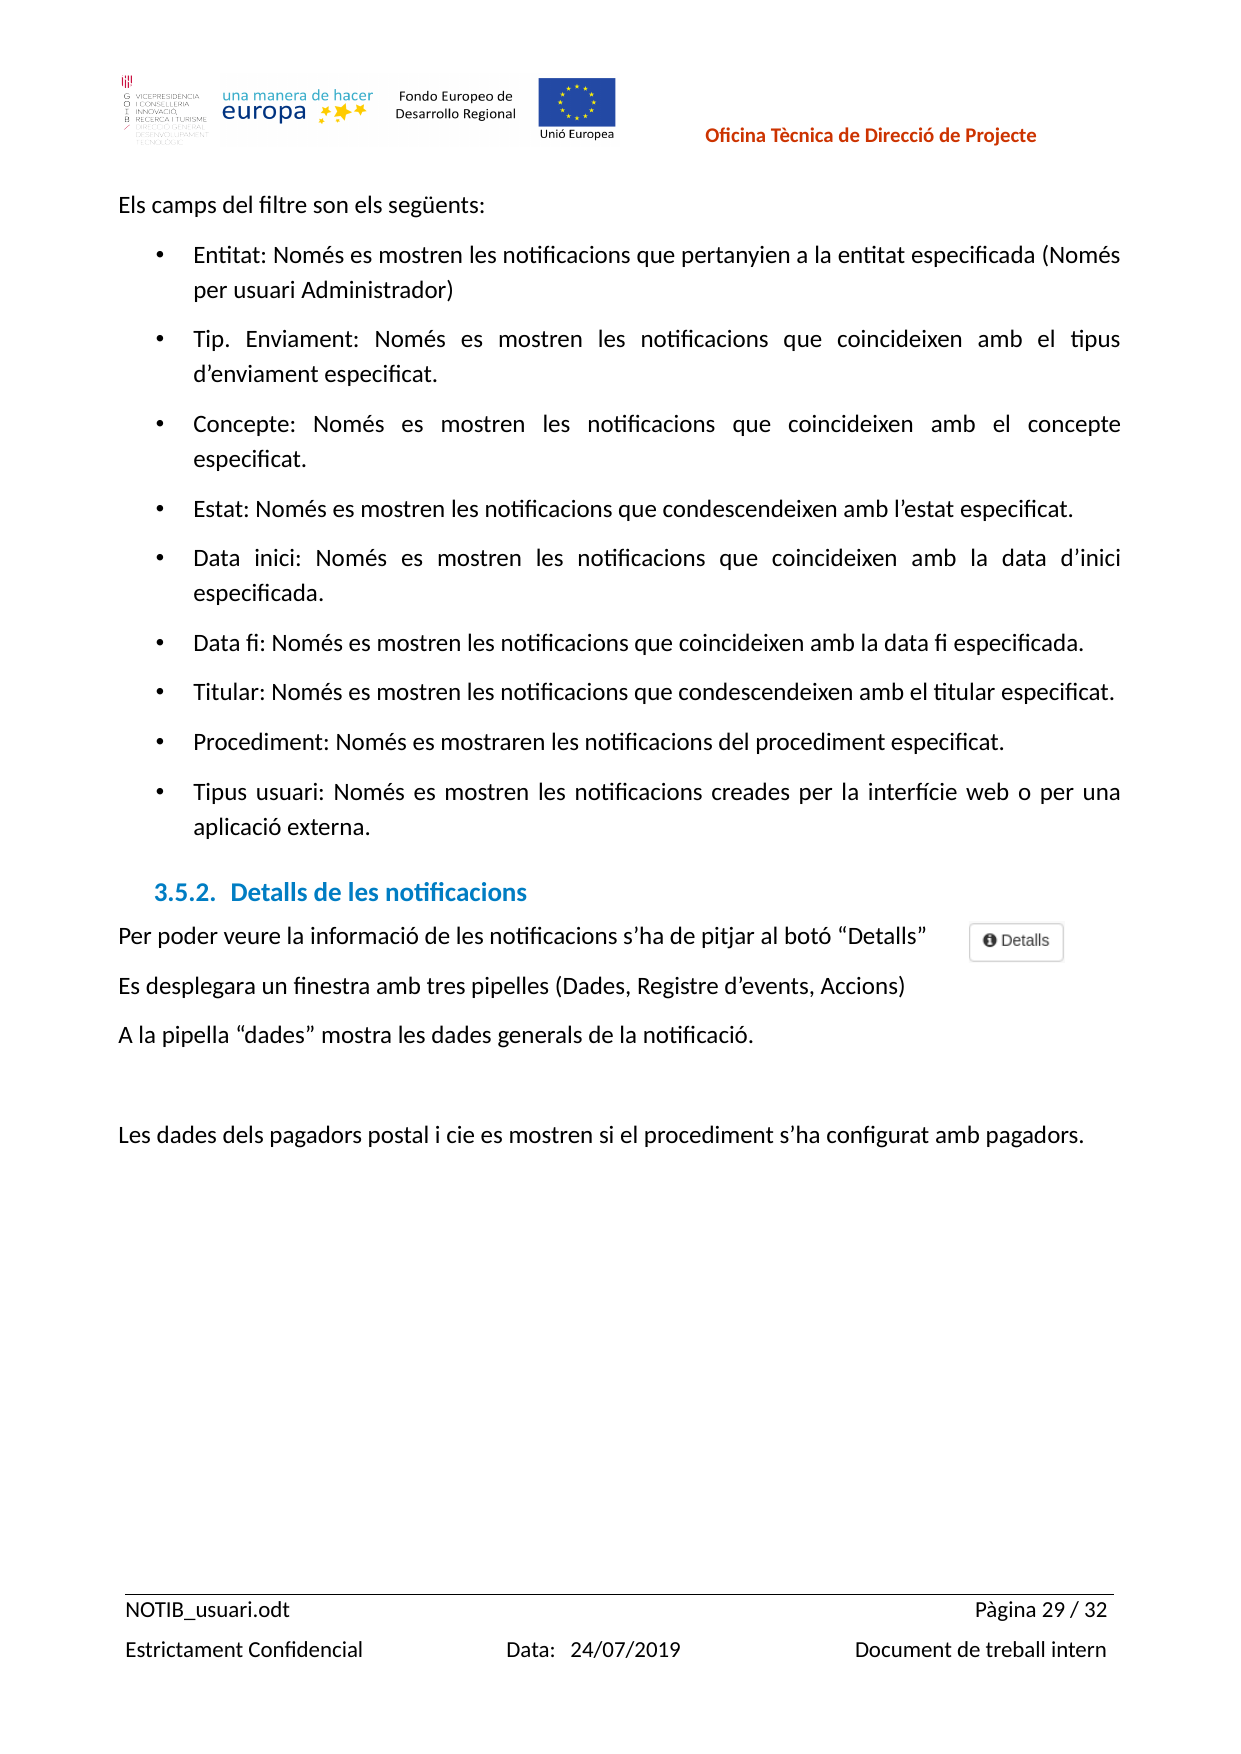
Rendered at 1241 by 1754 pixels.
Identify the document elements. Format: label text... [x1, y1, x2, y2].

text A la pipella “dades” mostra les dades generals de la notificació. [118, 1019, 1122, 1050]
list Titular: Només es mostren les notificacions que condescendeixen amb el titular especificat. [156, 677, 1122, 707]
list Procediment: Només es mostraren les notificacions del procediment especificat. [156, 726, 1122, 757]
list Estat: Només es mostren les notificacions que condescendeixen amb l’estat especificat. [156, 493, 1122, 523]
list Tipus usuari: Només es mostren les notificacions creades per la interfície web o per una aplicació externa. [156, 776, 1122, 841]
text Els camps del filtre son els següents: [118, 189, 1122, 220]
text Per poder veure la informació de les notificacions s’ha de pitjar al botó “Detalls” [118, 920, 1122, 951]
picture [118, 73, 213, 147]
picture [219, 73, 621, 147]
list Entitat: Només es mostren les notificacions que pertanyien a la entitat especificada (Només per usuari Administrador) [156, 239, 1122, 304]
list Data inici: Només es mostren les notificacions que coincideixen amb la data d’inici especificada. [156, 542, 1122, 608]
list Data fi: Només es mostren les notificacions que coincideixen amb la data fi especificada. [156, 627, 1122, 657]
list Concepte: Només es mostren les notificacions que coincideixen amb el concepte especificat. [156, 408, 1122, 474]
subtitle Detalls de les notificacions [153, 875, 1122, 908]
picture [968, 921, 1065, 963]
list Tip. Enviament: Només es mostren les notificacions que coincideixen amb el tipus d’enviament especificat. [156, 324, 1122, 389]
text Es desplegara un finestra amb tres pipelles (Dades, Registre d’events, Accions) [118, 970, 1122, 1001]
text Les dades dels pagadors postal i cie es mostren si el procediment s’ha configurat amb pagadors. [118, 1119, 1122, 1149]
